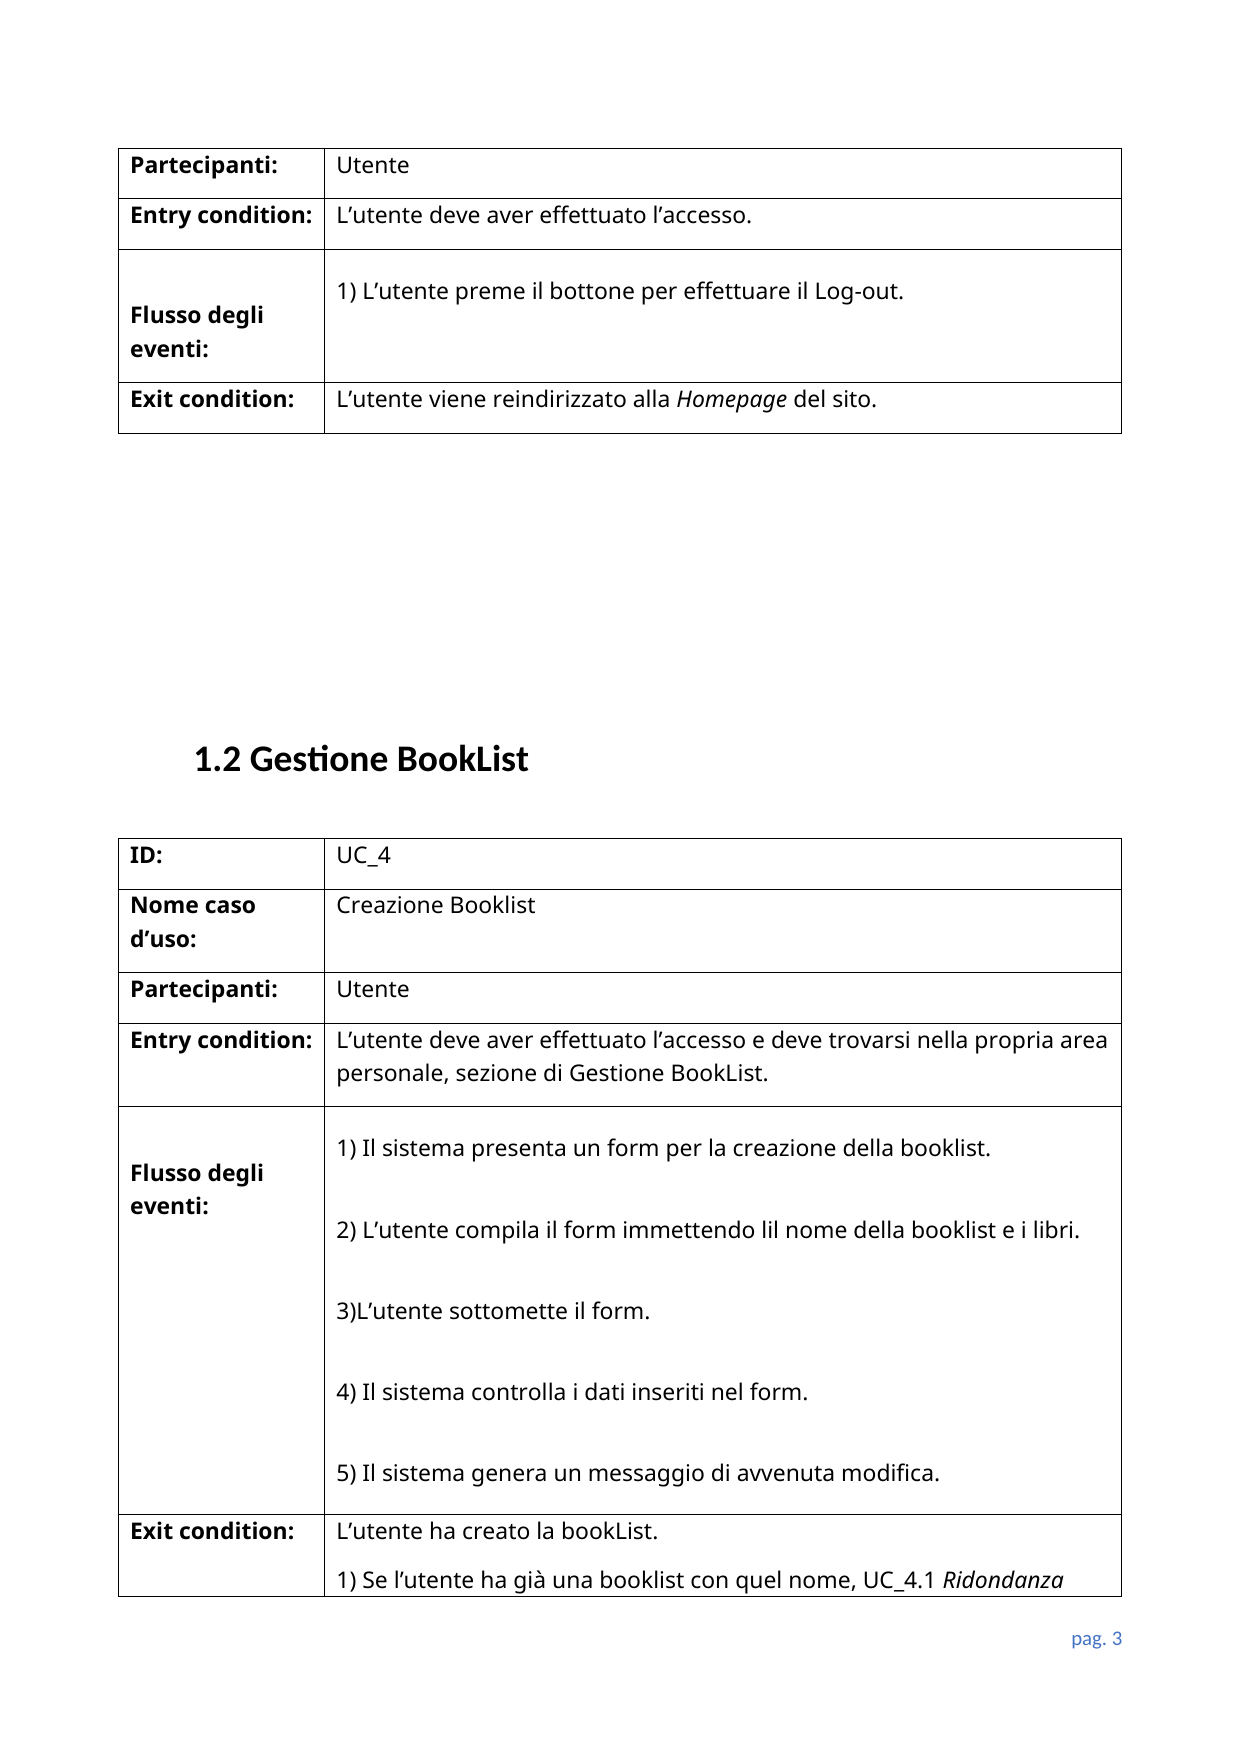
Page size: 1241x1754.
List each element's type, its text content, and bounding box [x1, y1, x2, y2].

table_cell L’utente deve aver effettuato l’accesso. [325, 199, 1121, 249]
table_header UC_4 [325, 839, 1121, 888]
table_cell 1) Il sistema presenta un form per la creazione della booklist. 2) L’utente compila il form immettendo lil nome della booklist e i libri. 3)L’utente sottomette il form. 4) Il sistema controlla i dati inseriti nel form. 5) Il sistema genera un messaggio di avvenuta modifica. [325, 1107, 1121, 1513]
table_cell Partecipanti: [119, 973, 324, 1023]
table_cell 1) L’utente preme il bottone per effettuare il Log-out. [325, 250, 1121, 382]
table_cell Exit condition: [119, 383, 324, 433]
table_cell Flusso degli eventi: [119, 1107, 324, 1513]
table_cell L’utente deve aver effettuato l’accesso e deve trovarsi nella propria area personale, sezione di Gestione BookList. [325, 1024, 1121, 1106]
table_header ID: [119, 839, 324, 888]
table_cell Entry condition: [119, 199, 324, 249]
table_cell Utente [325, 973, 1121, 1023]
table_cell Partecipanti: [119, 149, 324, 198]
table_cell L’utente viene reindirizzato alla Homepage del sito. [325, 383, 1121, 433]
table_cell Creazione Booklist [325, 890, 1121, 972]
table_cell Flusso degli eventi: [119, 250, 324, 382]
subtitle 1.2 Gestione BookList [118, 735, 1122, 781]
table_cell L’utente ha creato la bookList. 1) Se l’utente ha già una booklist con quel nome, UC_4.1 Ridondanza [325, 1515, 1121, 1596]
table_cell Exit condition: [119, 1515, 324, 1596]
table_cell Entry condition: [119, 1024, 324, 1106]
table_cell Nome caso d’uso: [119, 890, 324, 972]
table_cell Utente [325, 149, 1121, 198]
